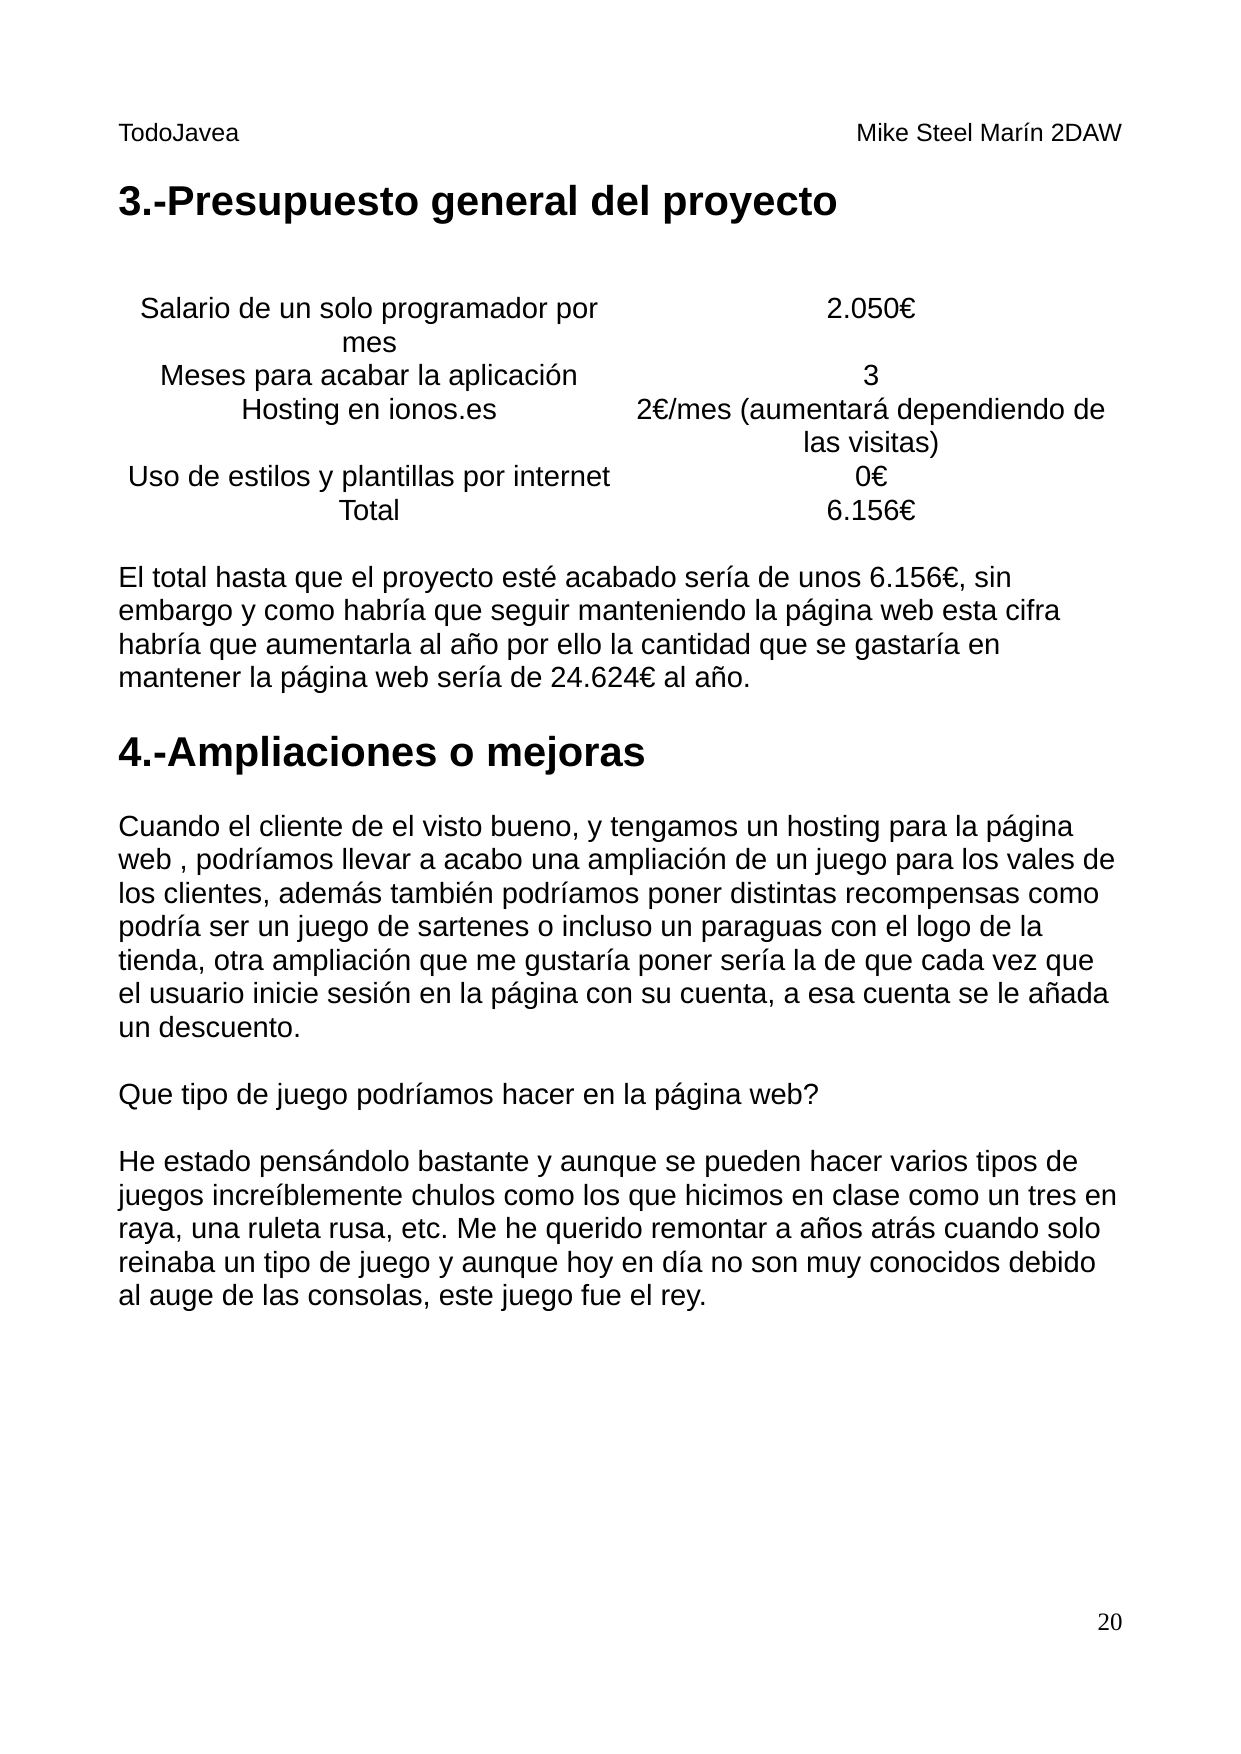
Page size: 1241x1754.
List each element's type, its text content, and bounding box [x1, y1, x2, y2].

table_cell 2€/mes (aumentará dependiendo de las visitas) [620, 392, 1122, 459]
table_header Salario de un solo programador por mes [118, 291, 620, 358]
table_cell 3 [620, 359, 1122, 392]
table_cell Meses para acabar la aplicación [118, 359, 620, 392]
text El total hasta que el proyecto esté acabado sería de unos 6.156€, sin embargo y como habría que seguir manteniendo la página web esta cifra habría que aumentarla al año por ello la cantidad que se gastaría en mantener la página web sería de 24.624€ al año. [118, 560, 1122, 694]
text He estado pensándolo bastante y aunque se pueden hacer varios tipos de juegos increíblemente chulos como los que hicimos en clase como un tres en raya, una ruleta rusa, etc. Me he querido remontar a años atrás cuando solo reinaba un tipo de juego y aunque hoy en día no son muy conocidos debido al auge de las consolas, este juego fue el rey. [118, 1144, 1122, 1312]
table_cell Total [118, 493, 620, 526]
table_cell Hosting en ionos.es [118, 392, 620, 459]
table_cell 0€ [620, 459, 1122, 493]
text 4.-Ampliaciones o mejoras [118, 727, 1122, 775]
table_cell 6.156€ [620, 493, 1122, 526]
text 3.-Presupuesto general del proyecto [118, 176, 1122, 224]
text Cuando el cliente de el visto bueno, y tengamos un hosting para la página web , podríamos llevar a acabo una ampliación de un juego para los vales de los clientes, además también podríamos poner distintas recompensas como podría ser un juego de sartenes o incluso un paraguas con el logo de la tienda, otra ampliación que me gustaría poner sería la de que cada vez que el usuario inicie sesión en la página con su cuenta, a esa cuenta se le añada un descuento. [118, 809, 1122, 1044]
table_header 2.050€ [620, 291, 1122, 358]
text Que tipo de juego podríamos hacer en la página web? [118, 1077, 1122, 1111]
table_cell Uso de estilos y plantillas por internet [118, 459, 620, 493]
